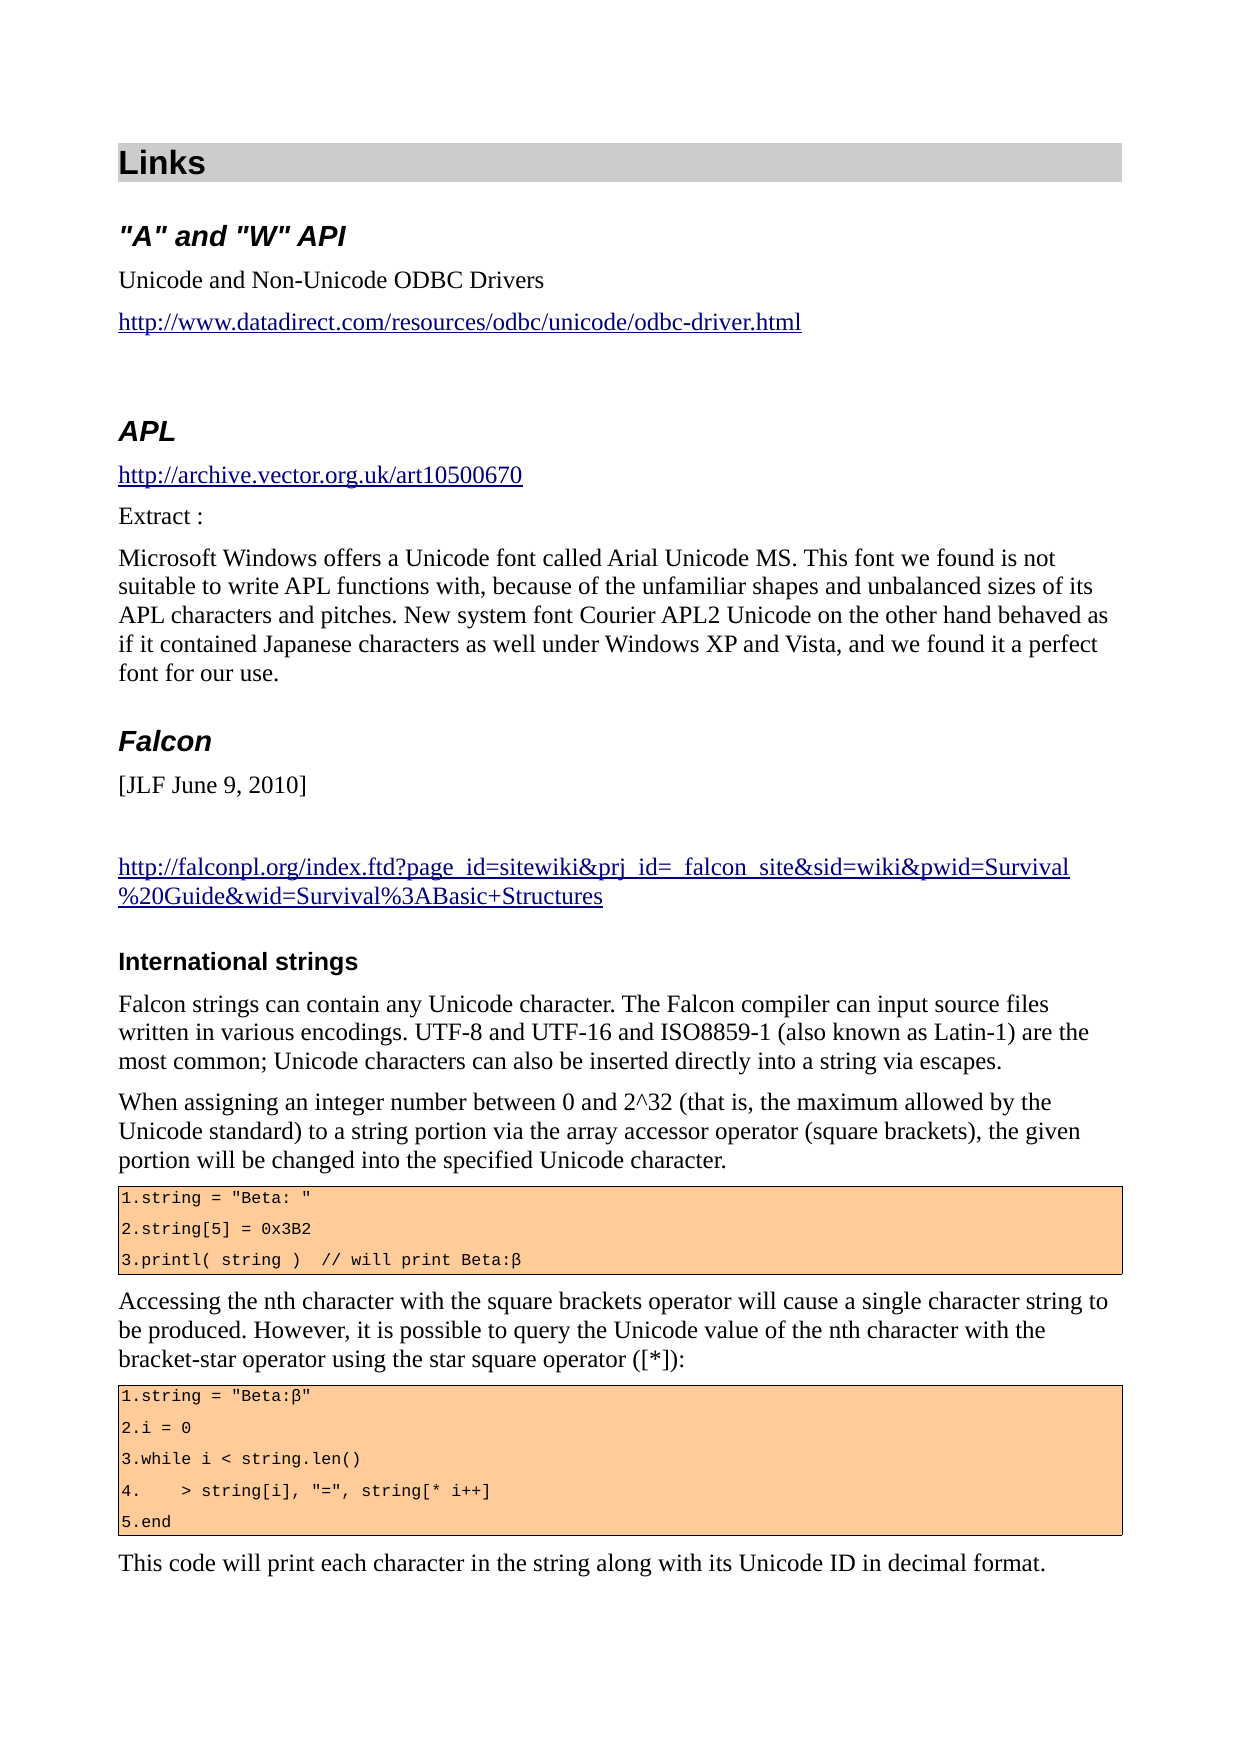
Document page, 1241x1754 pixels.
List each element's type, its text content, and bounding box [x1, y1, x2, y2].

text Accessing the nth character with the square brackets operator will cause a single character string to be produced. However, it is possible to query the Unicode value of the nth character with the bracket-star operator using the star square operator ([*]): [118, 1286, 1122, 1372]
text 2.i = 0 [119, 1416, 1122, 1438]
text 5.end [119, 1510, 1122, 1535]
text 4. > string[i], "=", string[* i++] [119, 1479, 1122, 1501]
subtitle Links [118, 143, 1122, 182]
text 3.while i < string.len() [119, 1448, 1122, 1469]
text Microsoft Windows offers a Unicode font called Arial Unicode MS. This font we found is not suitable to write APL functions with, because of the unfamiliar shapes and unbalanced sizes of its APL characters and pitches. New system font Courier APL2 Unicode on the other hand behaved as if it contained Japanese characters as well under Windows XP and Vista, and we found it a perfect font for our use. [118, 543, 1122, 686]
subtitle "A" and "W" API [118, 219, 1122, 253]
subtitle International strings [118, 947, 1122, 976]
text When assigning an integer number between 0 and 2^32 (that is, the maximum allowed by the Unicode standard) to a string portion via the array accessor operator (square brackets), the given portion will be changed into the specified Unicode character. [118, 1087, 1122, 1174]
text http://archive.vector.org.uk/art10500670 [118, 460, 1122, 489]
text http://www.datadirect.com/resources/odbc/unicode/odbc-driver.html [118, 307, 1122, 335]
text http://falconpl.org/index.ftd?page_id=sitewiki&prj_id=_falcon_site&sid=wiki&pwid=Survival%20Guide&wid=Survival%3ABasic+Structures [118, 852, 1122, 910]
text Extract : [118, 501, 1122, 530]
text 2.string[5] = 0x3B2 [119, 1217, 1122, 1239]
text Falcon strings can contain any Unicode character. The Falcon compiler can input source files written in various encodings. UTF-8 and UTF-16 and ISO8859-1 (also known as Latin-1) are the most common; Unicode characters can also be inserted directly into a string via escapes. [118, 989, 1122, 1075]
text [JLF June 9, 2010] [118, 770, 1122, 799]
text 3.printl( string ) // will print Beta:β [119, 1249, 1122, 1274]
text 1.string = "Beta: " [119, 1187, 1122, 1208]
subtitle APL [118, 414, 1122, 448]
text This code will print each character in the string along with its Unicode ID in decimal format. [118, 1548, 1122, 1577]
text 1.string = "Beta:β" [119, 1386, 1122, 1407]
text Unicode and Non-Unicode ODBC Drivers [118, 265, 1122, 294]
subtitle Falcon [118, 724, 1122, 757]
